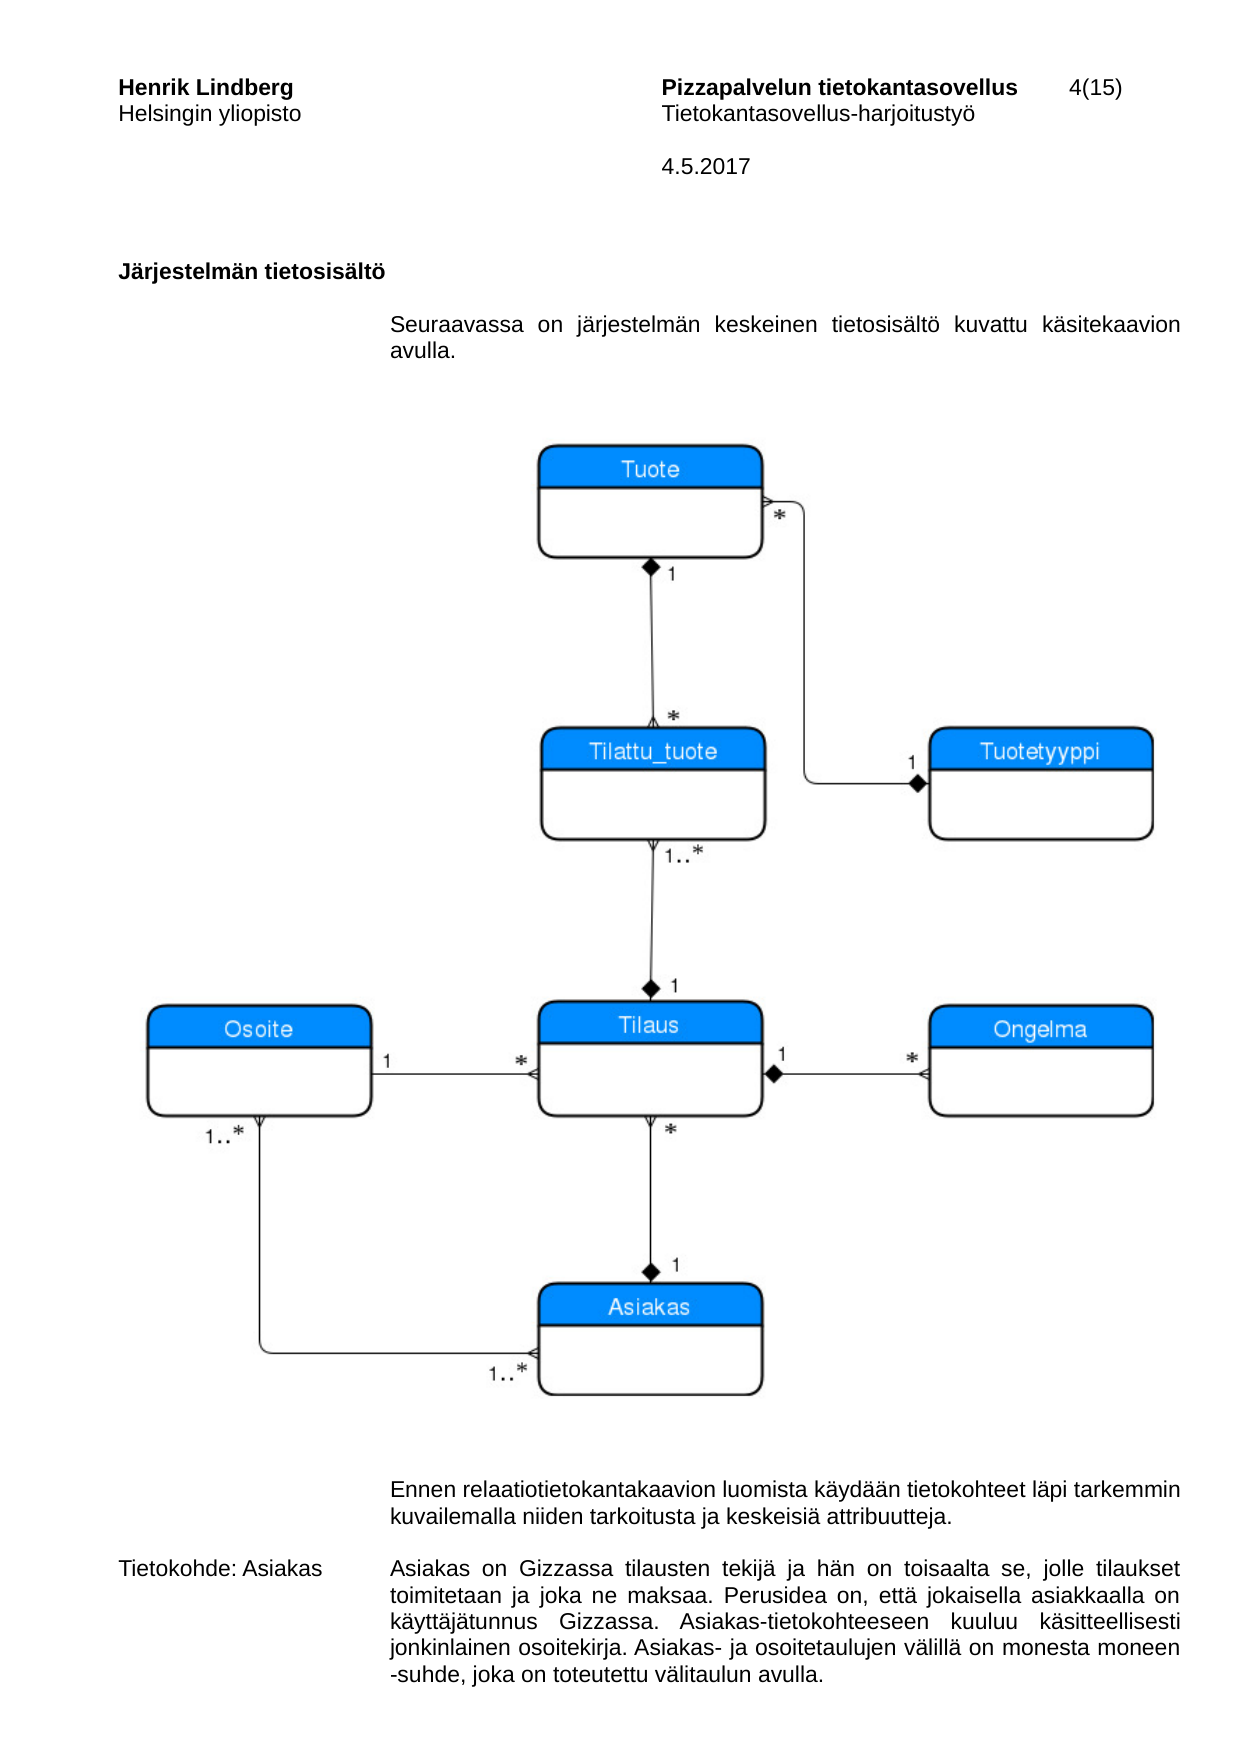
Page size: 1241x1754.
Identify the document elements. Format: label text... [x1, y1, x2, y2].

text Seuraavassa on järjestelmän keskeinen tietosisältö kuvattu käsitekaavion avulla. [118, 311, 1181, 364]
picture [118, 416, 1182, 1424]
text Ennen relaatiotietokantakaavion luomista käydään tietokohteet läpi tarkemmin kuvailemalla niiden tarkoitusta ja keskeisiä attribuutteja. [118, 1476, 1181, 1529]
text Tietokohde: Asiakas Asiakas on Gizzassa tilausten tekijä ja hän on toisaalta se, jolle tilaukset toimitetaan ja joka ne maksaa. Perusidea on, että jokaisella asiakkaalla on käyttäjätunnus Gizzassa. Asiakas-tietokohteeseen kuuluu käsitteellisesti jonkinlainen osoitekirja. Asiakas- ja osoitetaulujen välillä on monesta moneen -suhde, joka on toteutettu välitaulun avulla. [118, 1555, 1181, 1687]
text Järjestelmän tietosisältö [118, 258, 1181, 284]
